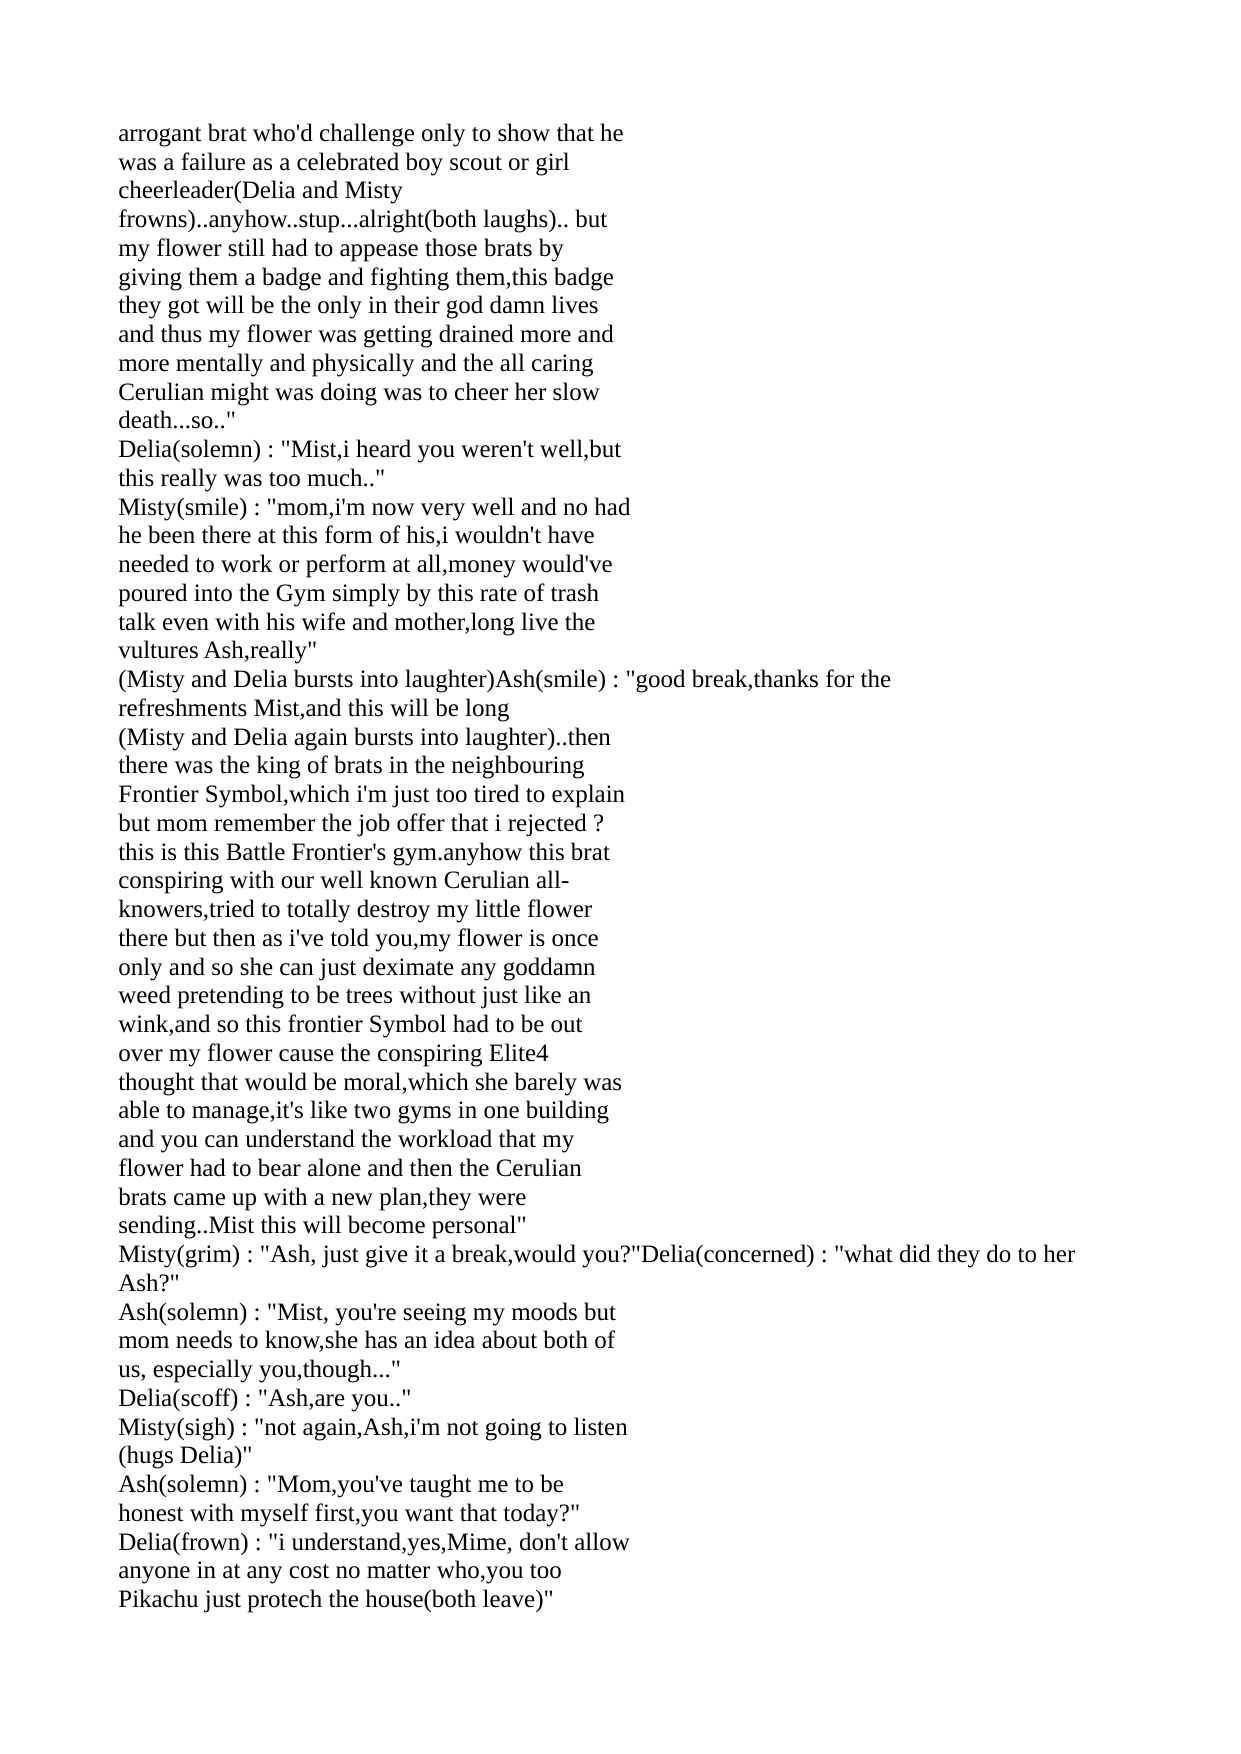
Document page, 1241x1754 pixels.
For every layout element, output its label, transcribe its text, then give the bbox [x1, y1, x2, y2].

text (hugs Delia)" [118, 1441, 1122, 1469]
text sending..Mist this will become personal" [118, 1211, 1122, 1239]
text conspiring with our well known Cerulian all- [118, 866, 1122, 894]
text only and so she can just deximate any goddamn [118, 952, 1122, 981]
text and you can understand the workload that my [118, 1124, 1122, 1153]
text Delia(frown) : "i understand,yes,Mime, don't allow [118, 1527, 1122, 1556]
text Ash(solemn) : "Mist, you're seeing my moods but [118, 1297, 1122, 1326]
text this really was too much.." [118, 463, 1122, 492]
text Ash(solemn) : "Mom,you've taught me to be [118, 1469, 1122, 1498]
text (Misty and Delia again bursts into laughter)..then [118, 722, 1122, 751]
text mom needs to know,she has an idea about both of [118, 1326, 1122, 1354]
text needed to work or perform at all,money would've [118, 549, 1122, 578]
text over my flower cause the conspiring Elite4 [118, 1038, 1122, 1067]
text thought that would be moral,which she barely was [118, 1067, 1122, 1096]
text (Misty and Delia bursts into laughter)Ash(smile) : "good break,thanks for the [118, 664, 1122, 693]
text was a failure as a celebrated boy scout or girl [118, 147, 1122, 176]
text flower had to bear alone and then the Cerulian [118, 1153, 1122, 1182]
text more mentally and physically and the all caring [118, 348, 1122, 377]
text Pikachu just protech the house(both leave)" [118, 1584, 1122, 1613]
text brats came up with a new plan,they were [118, 1182, 1122, 1211]
text cheerleader(Delia and Misty [118, 176, 1122, 204]
text but mom remember the job offer that i rejected ? [118, 808, 1122, 837]
text talk even with his wife and mother,long live the [118, 607, 1122, 636]
text weed pretending to be trees without just like an [118, 981, 1122, 1009]
text Cerulian might was doing was to cheer her slow [118, 377, 1122, 406]
text Misty(smile) : "mom,i'm now very well and no had [118, 492, 1122, 521]
text anyone in at any cost no matter who,you too [118, 1556, 1122, 1584]
text my flower still had to appease those brats by [118, 233, 1122, 262]
text Misty(sigh) : "not again,Ash,i'm not going to listen [118, 1412, 1122, 1441]
text able to manage,it's like two gyms in one building [118, 1096, 1122, 1124]
text he been there at this form of his,i wouldn't have [118, 521, 1122, 549]
text there was the king of brats in the neighbouring [118, 751, 1122, 779]
text wink,and so this frontier Symbol had to be out [118, 1009, 1122, 1038]
text poured into the Gym simply by this rate of trash [118, 578, 1122, 607]
text they got will be the only in their god damn lives [118, 291, 1122, 319]
text us, especially you,though..." [118, 1354, 1122, 1383]
text Frontier Symbol,which i'm just too tired to explain [118, 779, 1122, 808]
text vultures Ash,really" [118, 636, 1122, 664]
text death...so.." [118, 406, 1122, 434]
text Delia(scoff) : "Ash,are you.." [118, 1383, 1122, 1412]
text Misty(grim) : "Ash, just give it a break,would you?"Delia(concerned) : "what did they do to her Ash?" [118, 1239, 1122, 1297]
text honest with myself first,you want that today?" [118, 1498, 1122, 1527]
text frowns)..anyhow..stup...alright(both laughs).. but [118, 204, 1122, 233]
text giving them a badge and fighting them,this badge [118, 262, 1122, 291]
text knowers,tried to totally destroy my little flower [118, 894, 1122, 923]
text Delia(solemn) : "Mist,i heard you weren't well,but [118, 434, 1122, 463]
text refreshments Mist,and this will be long [118, 693, 1122, 722]
text arrogant brat who'd challenge only to show that he [118, 118, 1122, 147]
text this is this Battle Frontier's gym.anyhow this brat [118, 837, 1122, 866]
text there but then as i've told you,my flower is once [118, 923, 1122, 952]
text and thus my flower was getting drained more and [118, 319, 1122, 348]
